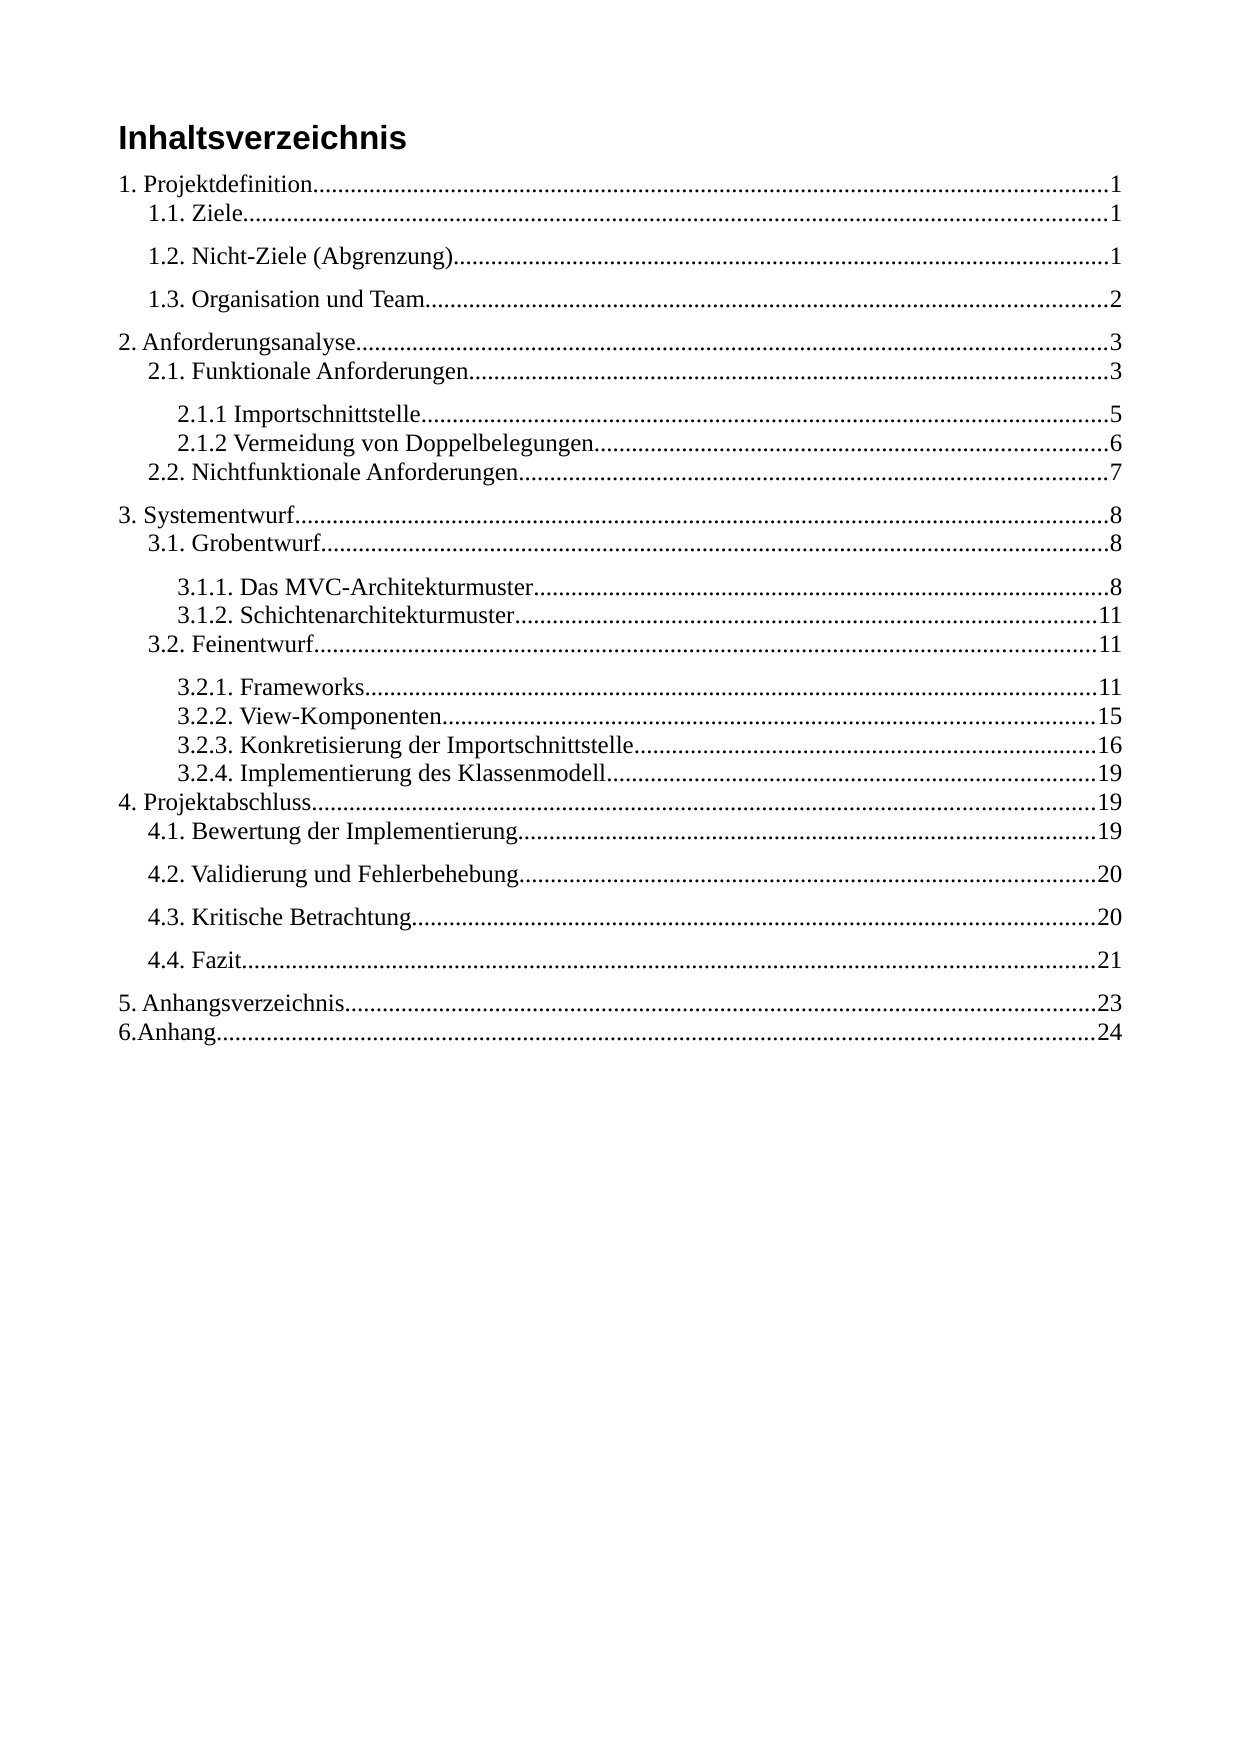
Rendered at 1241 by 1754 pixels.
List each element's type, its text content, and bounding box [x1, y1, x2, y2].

text 3.1. Grobentwurf 8 [148, 528, 1122, 557]
text 6.Anhang 24 [118, 1017, 1122, 1046]
text 3.2.4. Implementierung des Klassenmodell 19 [177, 758, 1122, 787]
text 4.4. Fazit 21 [148, 945, 1122, 974]
text 3.2.3. Konkretisierung der Importschnittstelle 16 [177, 730, 1122, 758]
text 2.1.1 Importschnittstelle 5 [177, 399, 1122, 428]
text 2.1.2 Vermeidung von Doppelbelegungen 6 [177, 428, 1122, 457]
text 2. Anforderungsanalyse 3 [118, 327, 1122, 356]
text 3.2.1. Frameworks 11 [177, 672, 1122, 701]
text 4.3. Kritische Betrachtung 20 [148, 902, 1122, 931]
text 1.3. Organisation und Team 2 [148, 284, 1122, 313]
text 3.2.2. View-Komponenten 15 [177, 701, 1122, 730]
text 3.1.2. Schichtenarchitekturmuster 11 [177, 600, 1122, 629]
text 2.1. Funktionale Anforderungen 3 [148, 356, 1122, 385]
subtitle Inhaltsverzeichnis [118, 118, 1122, 157]
text 1.1. Ziele 1 [148, 198, 1122, 227]
text 2.2. Nichtfunktionale Anforderungen 7 [148, 457, 1122, 485]
text 4. Projektabschluss 19 [118, 787, 1122, 816]
text 1.2. Nicht-Ziele (Abgrenzung) 1 [148, 241, 1122, 270]
text 5. Anhangsverzeichnis 23 [118, 988, 1122, 1017]
text 4.2. Validierung und Fehlerbehebung 20 [148, 859, 1122, 888]
text 3. Systementwurf 8 [118, 500, 1122, 528]
text 3.2. Feinentwurf 11 [148, 629, 1122, 658]
text 3.1.1. Das MVC-Architekturmuster 8 [177, 572, 1122, 600]
text 4.1. Bewertung der Implementierung 19 [148, 816, 1122, 845]
text 1. Projektdefinition 1 [118, 169, 1122, 198]
